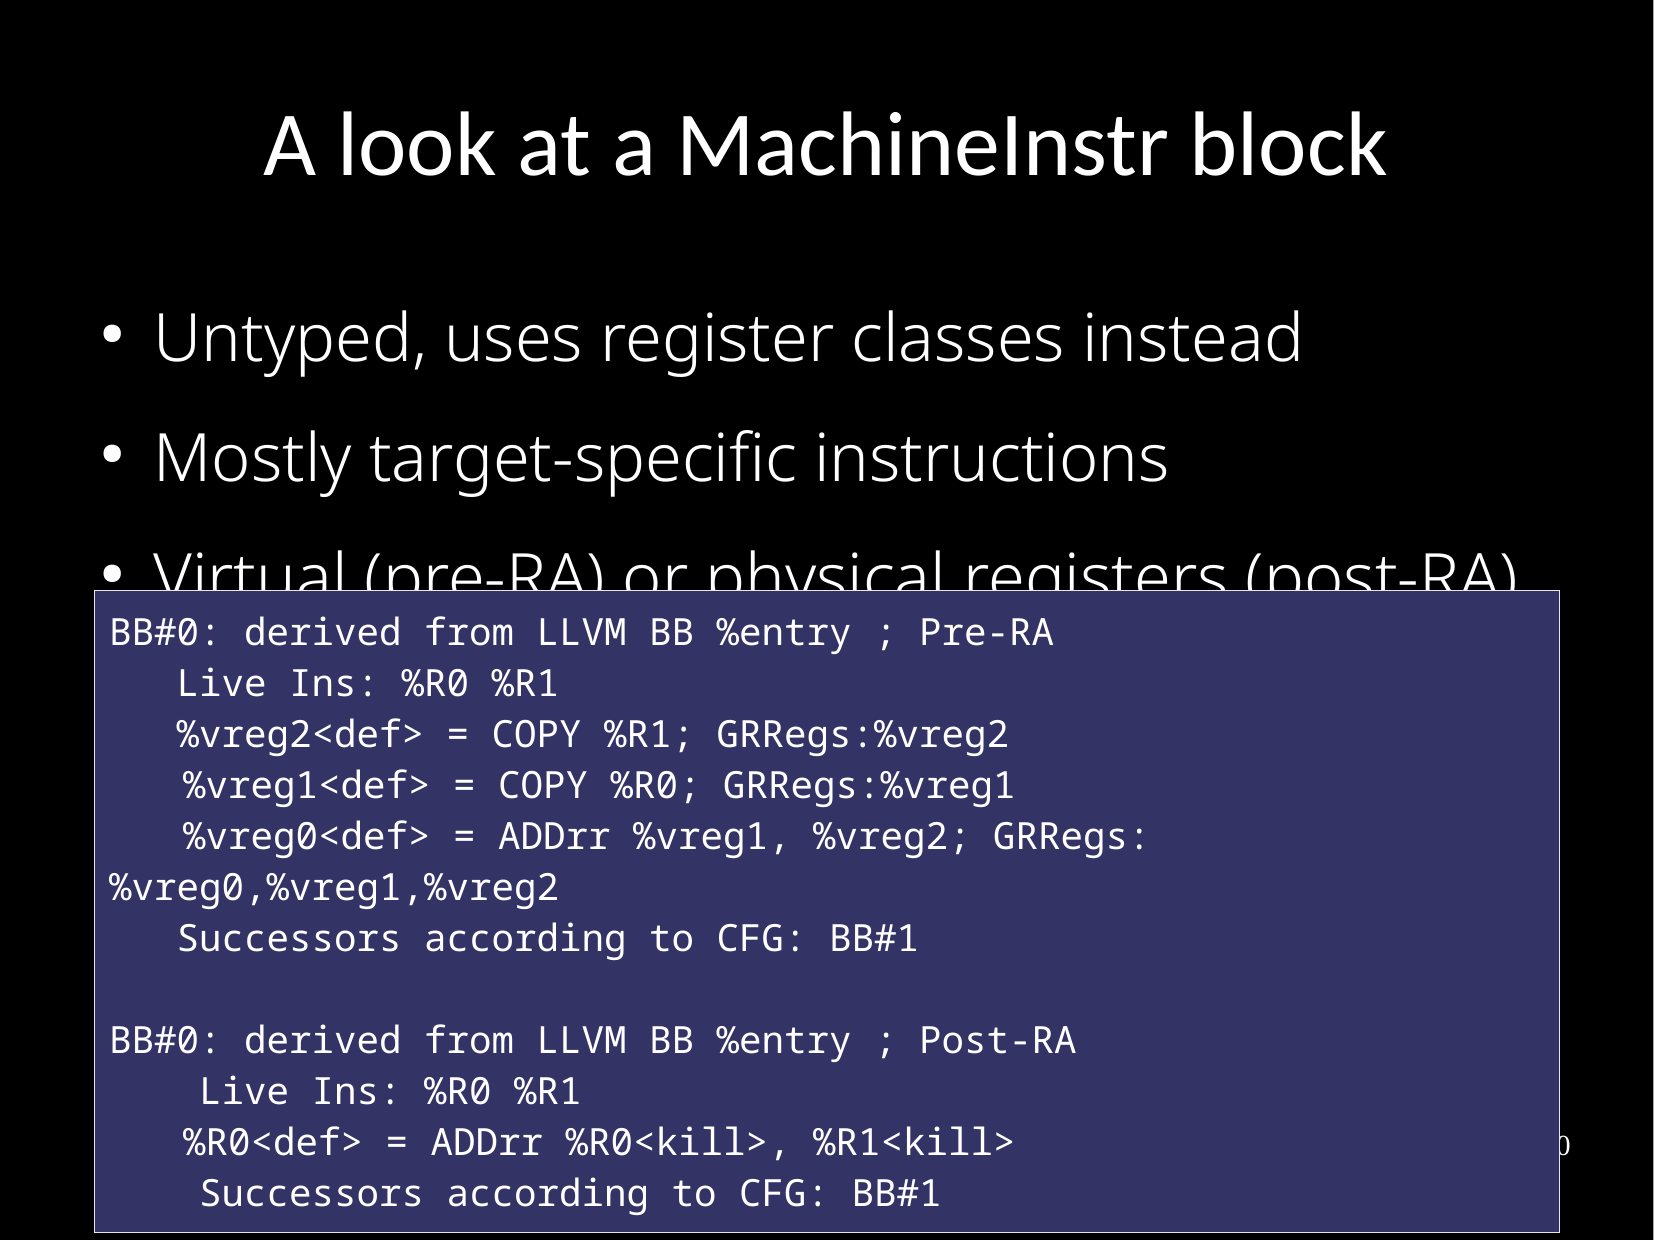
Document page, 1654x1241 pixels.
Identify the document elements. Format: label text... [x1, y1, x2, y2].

title A look at a MachineInstr block [82, 49, 1571, 257]
text_box BB#0: derived from LLVM BB %entry ; Pre-RA Live Ins: %R0 %R1 %vreg2<def> = COPY %R1; GRRegs:%vreg2 %vreg1<def> = COPY %R0; GRRegs:%vreg1 %vreg0<def> = ADDrr %vreg1, %vreg2; GRRegs:%vreg0,%vreg1,%vreg2 Successors according to CFG: BB#1 BB#0: derived from LLVM BB %entry ; Post-RA Live Ins: %R0 %R1 %R0<def> = ADDrr %R0<kill>, %R1<kill> Successors according to CFG: BB#1 [94, 590, 1560, 1043]
list Untyped, uses register classes instead Mostly target-specific instructions Virtual (pre-RA) or physical registers (post-RA) [82, 290, 1574, 745]
